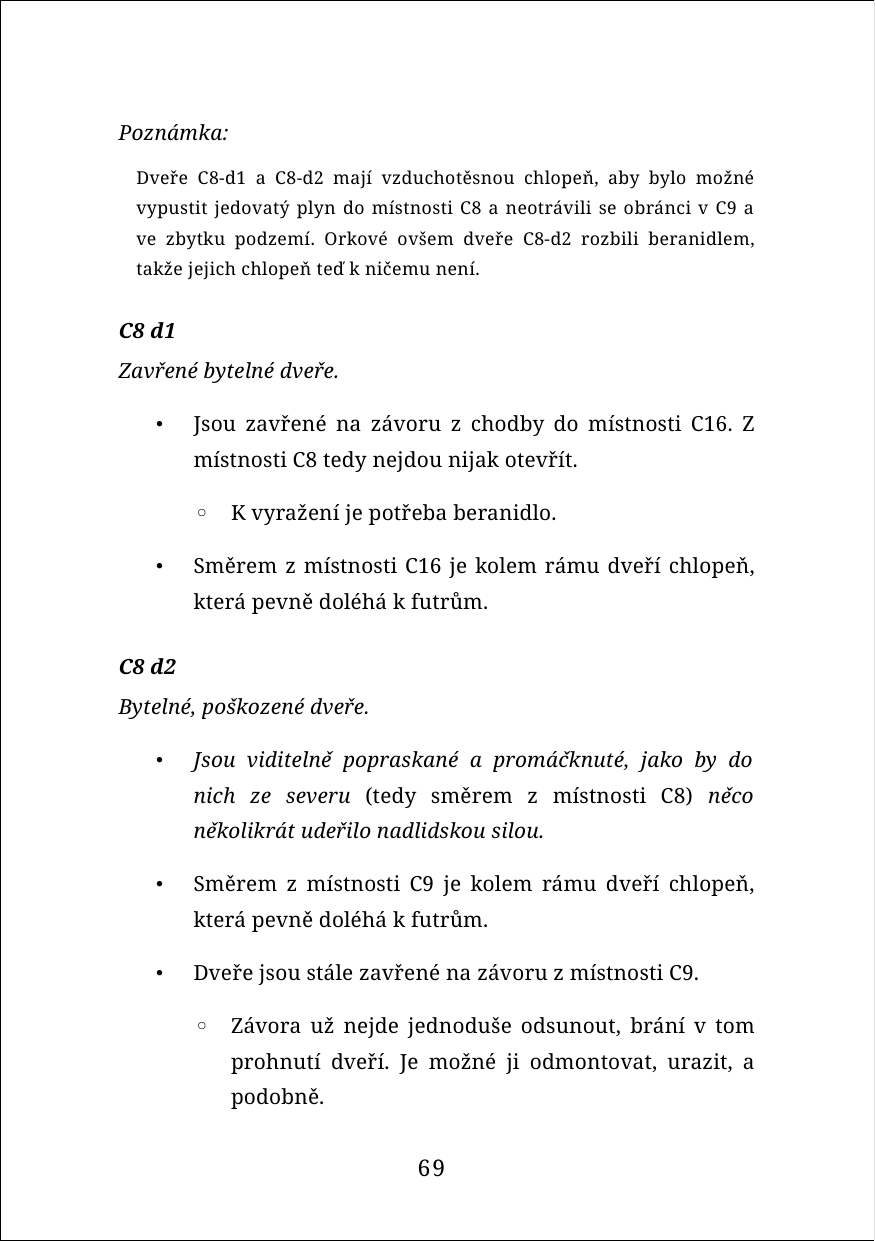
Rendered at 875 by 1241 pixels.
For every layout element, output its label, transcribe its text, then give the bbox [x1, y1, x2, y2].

list Jsou viditelně popraskané a promáčknuté, jako by do nich ze severu (tedy směrem z místnosti C8) něco několikrát udeřilo nadlidskou silou. [156, 745, 756, 845]
text Zavřené bytelné dveře. [118, 356, 756, 384]
subtitle C8 d1 [118, 316, 756, 344]
subtitle C8 d2 [118, 652, 756, 680]
list Jsou zavřené na závoru z chodby do místnosti C16. Z místnosti C8 tedy nejdou nijak otevřít. [156, 409, 756, 473]
list Směrem z místnosti C9 je kolem rámu dveří chlopeň, která pevně doléhá k futrům. [156, 869, 756, 933]
list Dveře jsou stále zavřené na závoru z místnosti C9. [156, 958, 756, 987]
list K vyražení je potřeba beranidlo. [193, 498, 756, 526]
text Dveře C8-d1 a C8-d2 mají vzduchotěsnou chlopeň, aby bylo možné vypustit jedovatý plyn do místnosti C8 a neotrávili se obránci v C9 a ve zbytku podzemí. Orkové ovšem dveře C8-d2 rozbili beranidlem, takže jejich chlopeň teď k ničemu není. [136, 166, 756, 280]
text Bytelné, poškozené dveře. [118, 692, 756, 720]
list Směrem z místnosti C16 je kolem rámu dveří chlopeň, která pevně doléhá k futrům. [156, 551, 756, 615]
text Poznámka: [118, 118, 756, 147]
list Závora už nejde jednoduše odsunout, brání v tom prohnutí dveří. Je možné ji odmontovat, urazit, a podobně. [193, 1011, 756, 1111]
